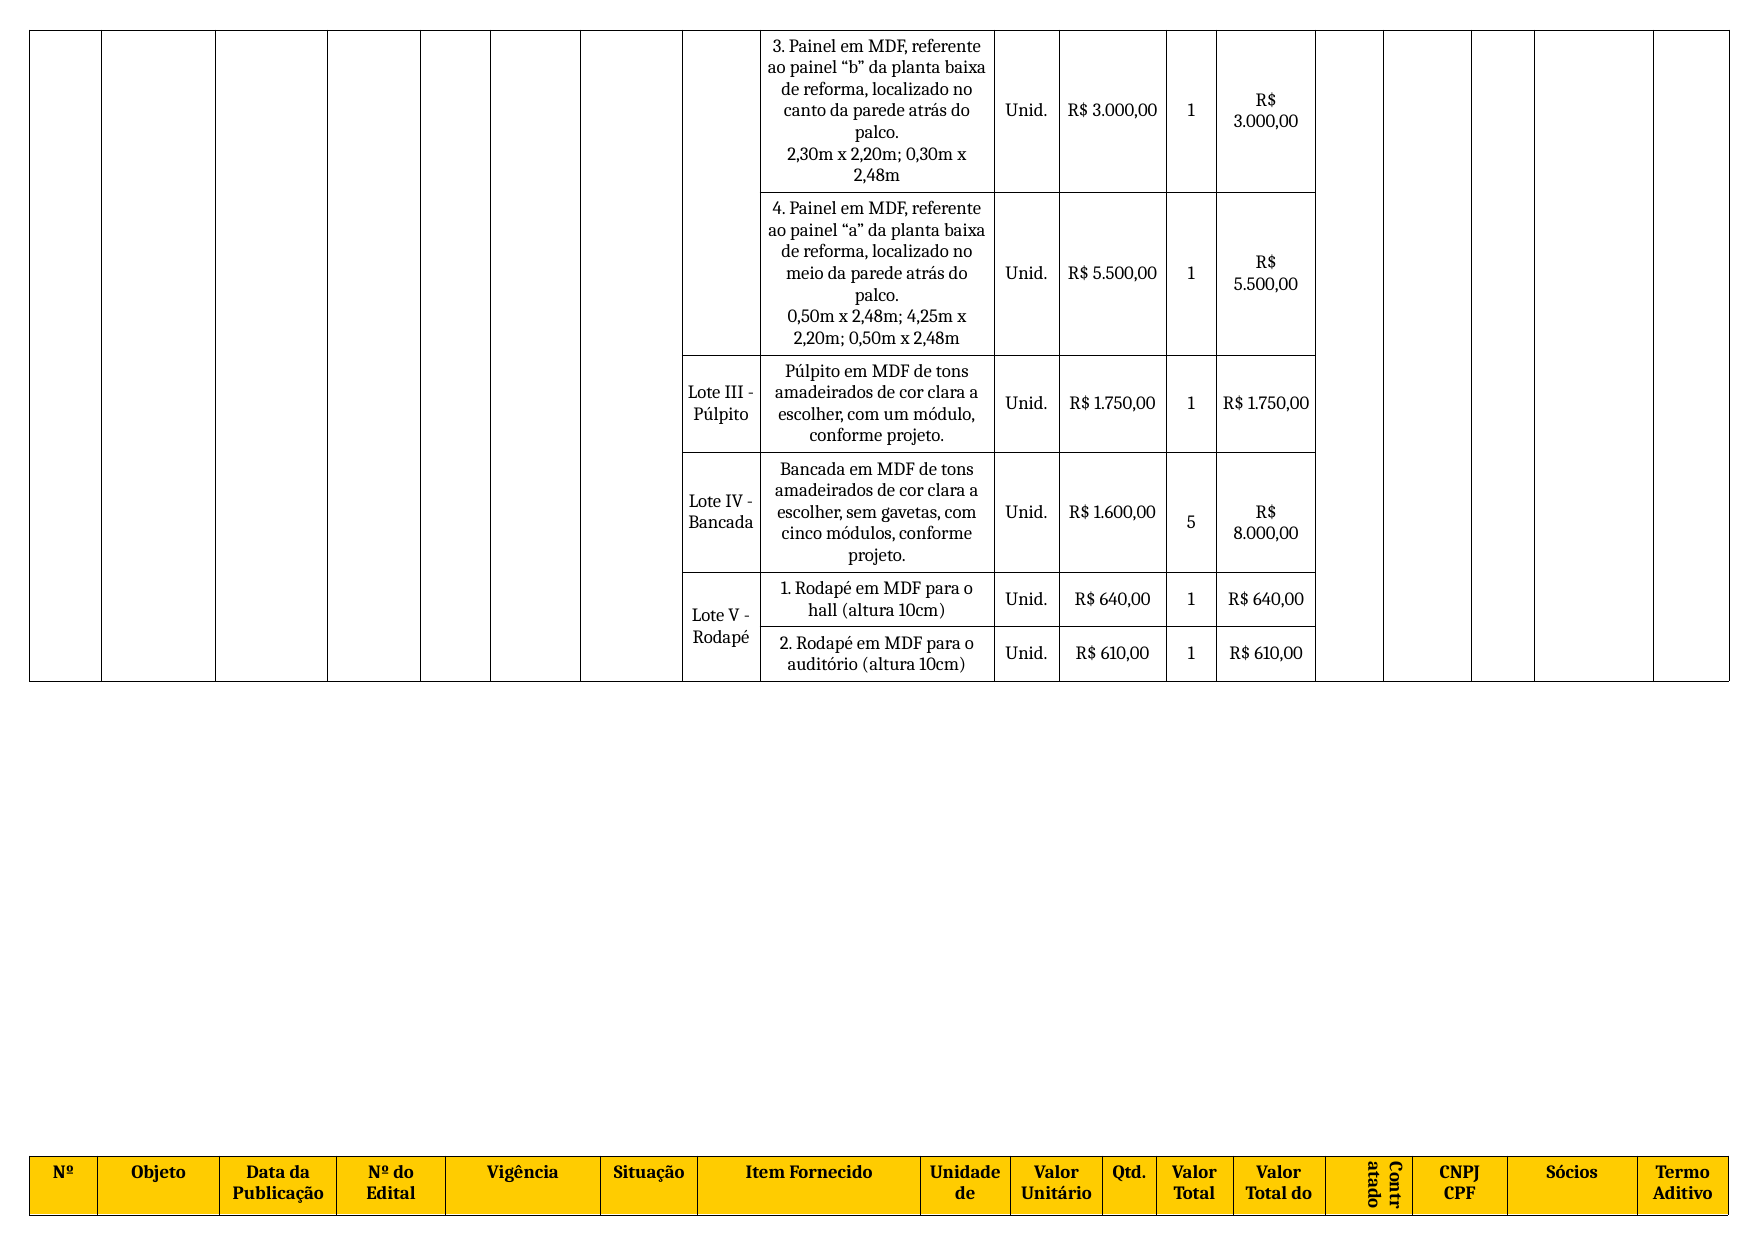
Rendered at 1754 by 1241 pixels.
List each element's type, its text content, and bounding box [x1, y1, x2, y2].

table_cell R$ 610,00 [1217, 627, 1315, 681]
table_cell 5 [1167, 453, 1216, 572]
table_cell R$ 1.600,00 [1060, 453, 1166, 572]
table_cell 1 [1167, 31, 1216, 192]
table_cell [1535, 31, 1653, 681]
table_header Data da Publicação [220, 1157, 336, 1214]
table_header Vigência [446, 1157, 600, 1214]
table_cell [1472, 31, 1534, 681]
table_header Nº [30, 1157, 97, 1214]
table_cell Unid. [995, 627, 1059, 681]
table_cell 1 [1167, 193, 1216, 354]
table_cell Lote IV - Bancada [683, 453, 760, 572]
table_cell R$ 1.750,00 [1217, 356, 1315, 452]
table_cell [102, 31, 215, 681]
table_cell [1384, 31, 1471, 681]
table_cell R$ 610,00 [1060, 627, 1166, 681]
table_cell Púlpito em MDF de tons amadeirados de cor clara a escolher, com um módulo, conforme projeto. [761, 356, 994, 452]
table_cell [581, 31, 682, 681]
table_cell Unid. [995, 573, 1059, 626]
table_header Contratado [1326, 1157, 1412, 1214]
table_cell 1 [1167, 573, 1216, 626]
table_cell [30, 31, 101, 681]
table_cell 1 [1167, 627, 1216, 681]
table_cell R$ 640,00 [1217, 573, 1315, 626]
table_cell [1654, 31, 1729, 681]
table_header Situação [601, 1157, 697, 1214]
table_header Valor Unitário [1011, 1157, 1102, 1214]
table_cell Bancada em MDF de tons amadeirados de cor clara a escolher, sem gavetas, com cinco módulos, conforme projeto. [761, 453, 994, 572]
table_cell 3. Painel em MDF, referente ao painel “b” da planta baixa de reforma, localizado no canto da parede atrás do palco. 2,30m x 2,20m; 0,30m x 2,48m [761, 31, 994, 192]
table_cell [328, 31, 420, 681]
table_header Sócios [1508, 1157, 1637, 1214]
table_header Valor Total [1157, 1157, 1233, 1214]
table_cell Unid. [995, 31, 1059, 192]
table_cell [216, 31, 327, 681]
table_header Unidade de [921, 1157, 1010, 1214]
table_cell Unid. [995, 453, 1059, 572]
table_cell Unid. [995, 356, 1059, 452]
table_cell 1. Rodapé em MDF para o hall (altura 10cm) [761, 573, 994, 626]
table_cell [421, 31, 490, 681]
table_cell R$ 5.500,00 [1217, 193, 1315, 354]
table_cell R$ 3.000,00 [1217, 31, 1315, 192]
table_header CNPJ CPF [1413, 1157, 1507, 1214]
table_header Termo Aditivo [1638, 1157, 1728, 1214]
table_header Qtd. [1103, 1157, 1156, 1214]
table_header Nº do Edital [337, 1157, 445, 1214]
table_cell 2. Rodapé em MDF para o auditório (altura 10cm) [761, 627, 994, 681]
table_cell [1316, 31, 1383, 681]
table_cell R$ 8.000,00 [1217, 453, 1315, 572]
table_cell R$ 3.000,00 [1060, 31, 1166, 192]
table_cell Unid. [995, 193, 1059, 354]
table_cell Lote III - Púlpito [683, 356, 760, 452]
table_cell [491, 31, 580, 681]
table_cell R$ 1.750,00 [1060, 356, 1166, 452]
table_header Objeto [98, 1157, 219, 1214]
table_cell 1 [1167, 356, 1216, 452]
table_header Valor Total do [1234, 1157, 1325, 1214]
table_cell Lote V - Rodapé [683, 573, 760, 681]
table_header Item Fornecido [698, 1157, 920, 1214]
table_cell R$ 5.500,00 [1060, 193, 1166, 354]
table_cell [683, 31, 760, 354]
table_cell 4. Painel em MDF, referente ao painel “a” da planta baixa de reforma, localizado no meio da parede atrás do palco. 0,50m x 2,48m; 4,25m x 2,20m; 0,50m x 2,48m [761, 193, 994, 354]
table_cell R$ 640,00 [1060, 573, 1166, 626]
